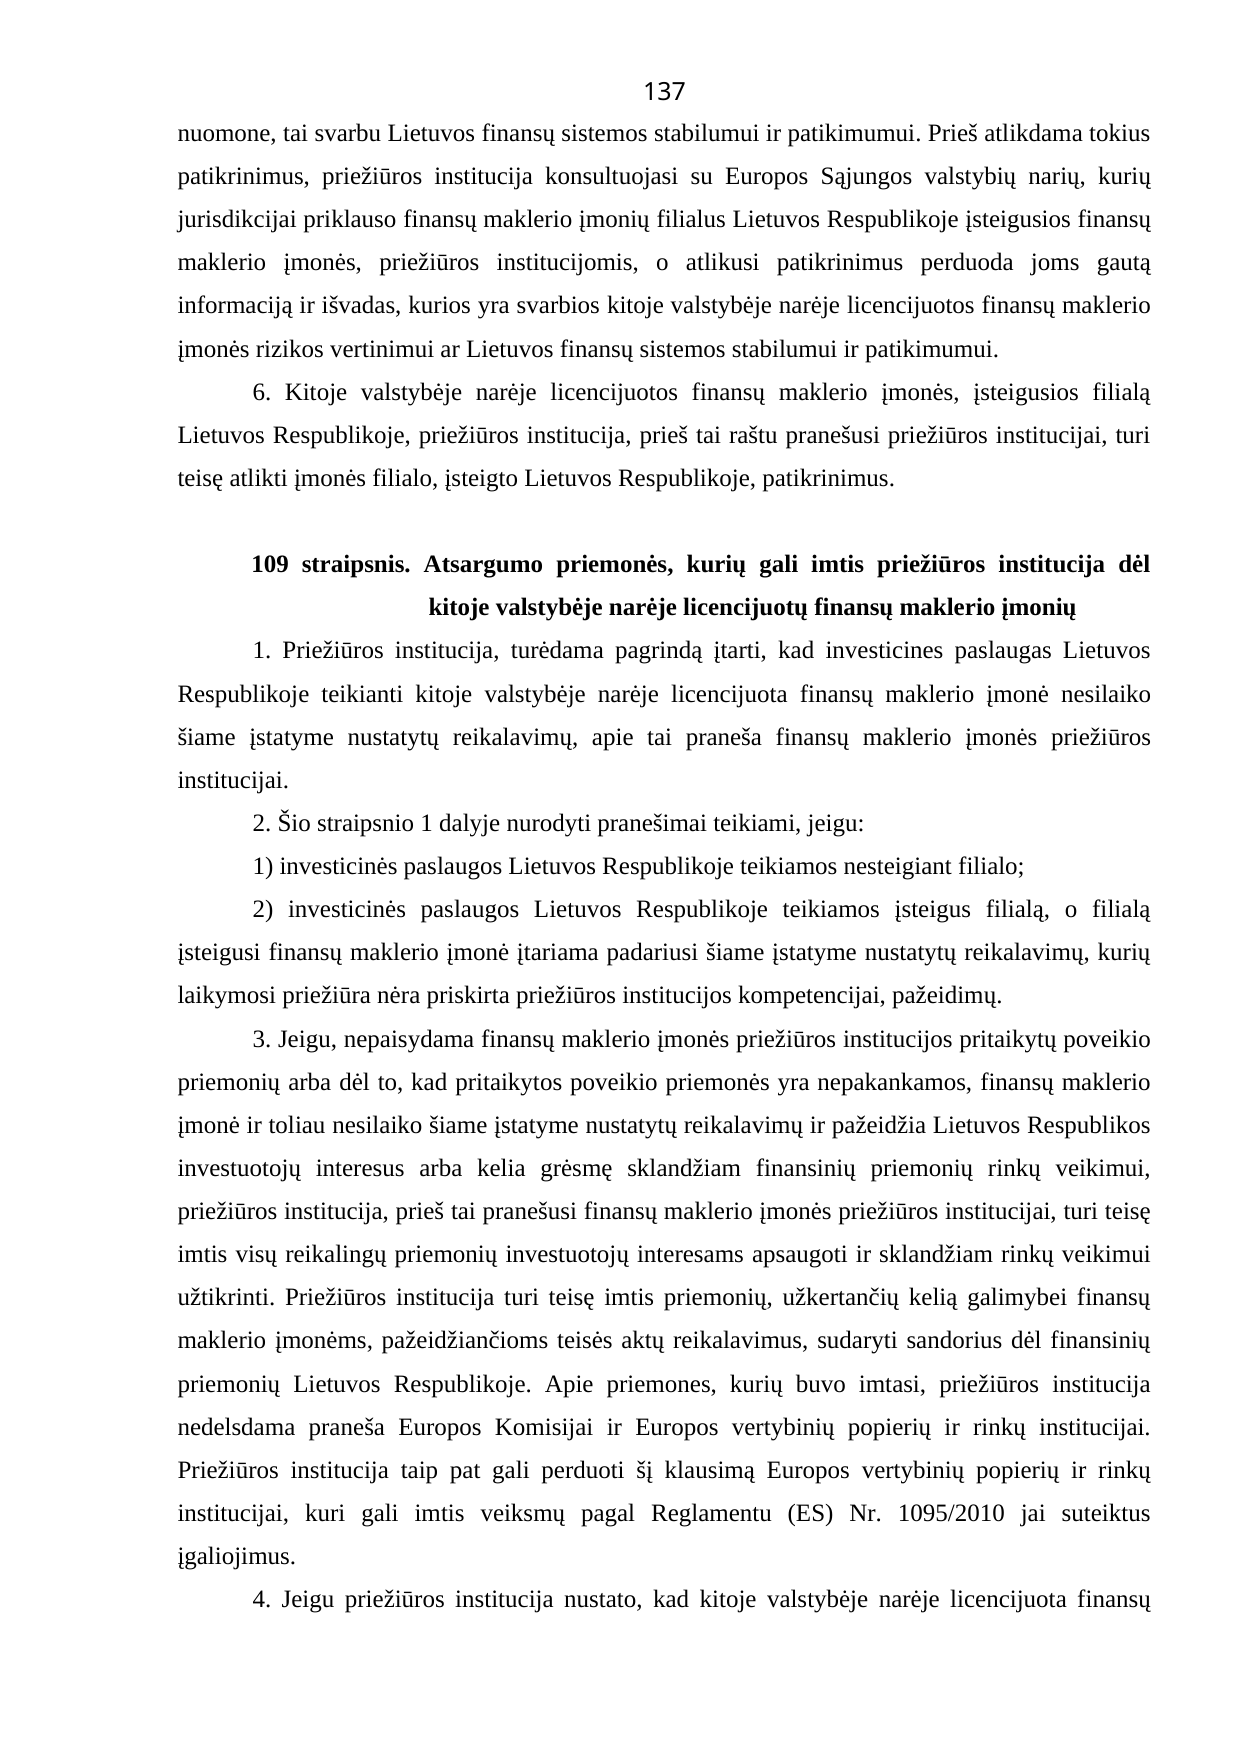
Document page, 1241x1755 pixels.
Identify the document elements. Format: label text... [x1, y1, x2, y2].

text 4. Jeigu priežiūros institucija nustato, kad kitoje valstybėje narėje licencijuota finansų [177, 1584, 1152, 1613]
text 2. Šio straipsnio 1 dalyje nurodyti pranešimai teikiami, jeigu: [177, 808, 1152, 837]
text nuomone, tai svarbu Lietuvos finansų sistemos stabilumui ir patikimumui. Prieš atlikdama tokius patikrinimus, priežiūros institucija konsultuojasi su Europos Sąjungos valstybių narių, kurių jurisdikcijai priklauso finansų maklerio įmonių filialus Lietuvos Respublikoje įsteigusios finansų maklerio įmonės, priežiūros institucijomis, o atlikusi patikrinimus perduoda joms gautą informaciją ir išvadas, kurios yra svarbios kitoje valstybėje narėje licencijuotos finansų maklerio įmonės rizikos vertinimui ar Lietuvos finansų sistemos stabilumui ir patikimumui. [177, 118, 1152, 362]
text 1) investicinės paslaugos Lietuvos Respublikoje teikiamos nesteigiant filialo; [177, 851, 1152, 880]
text 1. Priežiūros institucija, turėdama pagrindą įtarti, kad investicines paslaugas Lietuvos Respublikoje teikianti kitoje valstybėje narėje licencijuota finansų maklerio įmonė nesilaiko šiame įstatyme nustatytų reikalavimų, apie tai praneša finansų maklerio įmonės priežiūros institucijai. [177, 636, 1152, 794]
text 6. Kitoje valstybėje narėje licencijuotos finansų maklerio įmonės, įsteigusios filialą Lietuvos Respublikoje, priežiūros institucija, prieš tai raštu pranešusi priežiūros institucijai, turi teisę atlikti įmonės filialo, įsteigto Lietuvos Respublikoje, patikrinimus. [177, 377, 1152, 492]
text 3. Jeigu, nepaisydama finansų maklerio įmonės priežiūros institucijos pritaikytų poveikio priemonių arba dėl to, kad pritaikytos poveikio priemonės yra nepakankamos, finansų maklerio įmonė ir toliau nesilaiko šiame įstatyme nustatytų reikalavimų ir pažeidžia Lietuvos Respublikos investuotojų interesus arba kelia grėsmę sklandžiam finansinių priemonių rinkų veikimui, priežiūros institucija, prieš tai pranešusi finansų maklerio įmonės priežiūros institucijai, turi teisę imtis visų reikalingų priemonių investuotojų interesams apsaugoti ir sklandžiam rinkų veikimui užtikrinti. Priežiūros institucija turi teisę imtis priemonių, užkertančių kelią galimybei finansų maklerio įmonėms, pažeidžiančioms teisės aktų reikalavimus, sudaryti sandorius dėl finansinių priemonių Lietuvos Respublikoje. Apie priemones, kurių buvo imtasi, priežiūros institucija nedelsdama praneša Europos Komisijai ir Europos vertybinių popierių ir rinkų institucijai. Priežiūros institucija taip pat gali perduoti šį klausimą Europos vertybinių popierių ir rinkų institucijai, kuri gali imtis veiksmų pagal Reglamentu (ES) Nr. 1095/2010 jai suteiktus įgaliojimus. [177, 1024, 1152, 1570]
text 109 straipsnis. Atsargumo priemonės, kurių gali imtis priežiūros institucija dėl kitoje valstybėje narėje licencijuotų finansų maklerio įmonių [251, 549, 1152, 621]
text 2) investicinės paslaugos Lietuvos Respublikoje teikiamos įsteigus filialą, o filialą įsteigusi finansų maklerio įmonė įtariama padariusi šiame įstatyme nustatytų reikalavimų, kurių laikymosi priežiūra nėra priskirta priežiūros institucijos kompetencijai, pažeidimų. [177, 894, 1152, 1009]
